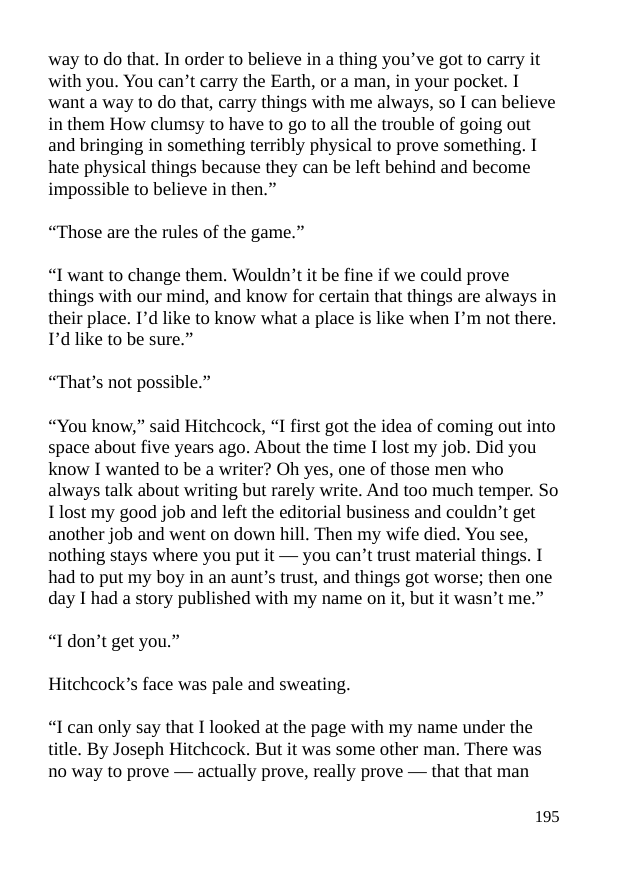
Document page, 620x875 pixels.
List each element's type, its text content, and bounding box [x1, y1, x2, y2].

text way to do that. In order to believe in a thing you’ve got to carry it with you. You can’t carry the Earth, or a man, in your pocket. I want a way to do that, carry things with me always, so I can believe in them How clumsy to have to go to all the trouble of going out and bringing in something terribly physical to prove something. I hate physical things because they can be left behind and become impossible to believe in then.” “Those are the rules of the game.” “I want to change them. Wouldn’t it be fine if we could prove things with our mind, and know for certain that things are always in their place. I’d like to know what a place is like when I’m not there. I’d like to be sure.” “That’s not possible.” “You know,” said Hitchcock, “I first got the idea of coming out into space about five years ago. About the time I lost my job. Did you know I wanted to be a writer? Oh yes, one of those men who always talk about writing but rarely write. And too much temper. So I lost my good job and left the editorial business and couldn’t get another job and went on down hill. Then my wife died. You see, nothing stays where you put it — you can’t trust material things. I had to put my boy in an aunt’s trust, and things got worse; then one day I had a story published with my name on it, but it wasn’t me.” “I don’t get you.” Hitchcock’s face was pale and sweating. “I can only say that I looked at the page with my name under the title. By Joseph Hitchcock. But it was some other man. There was no way to prove — actually prove, really prove — that that man [48, 48, 559, 781]
